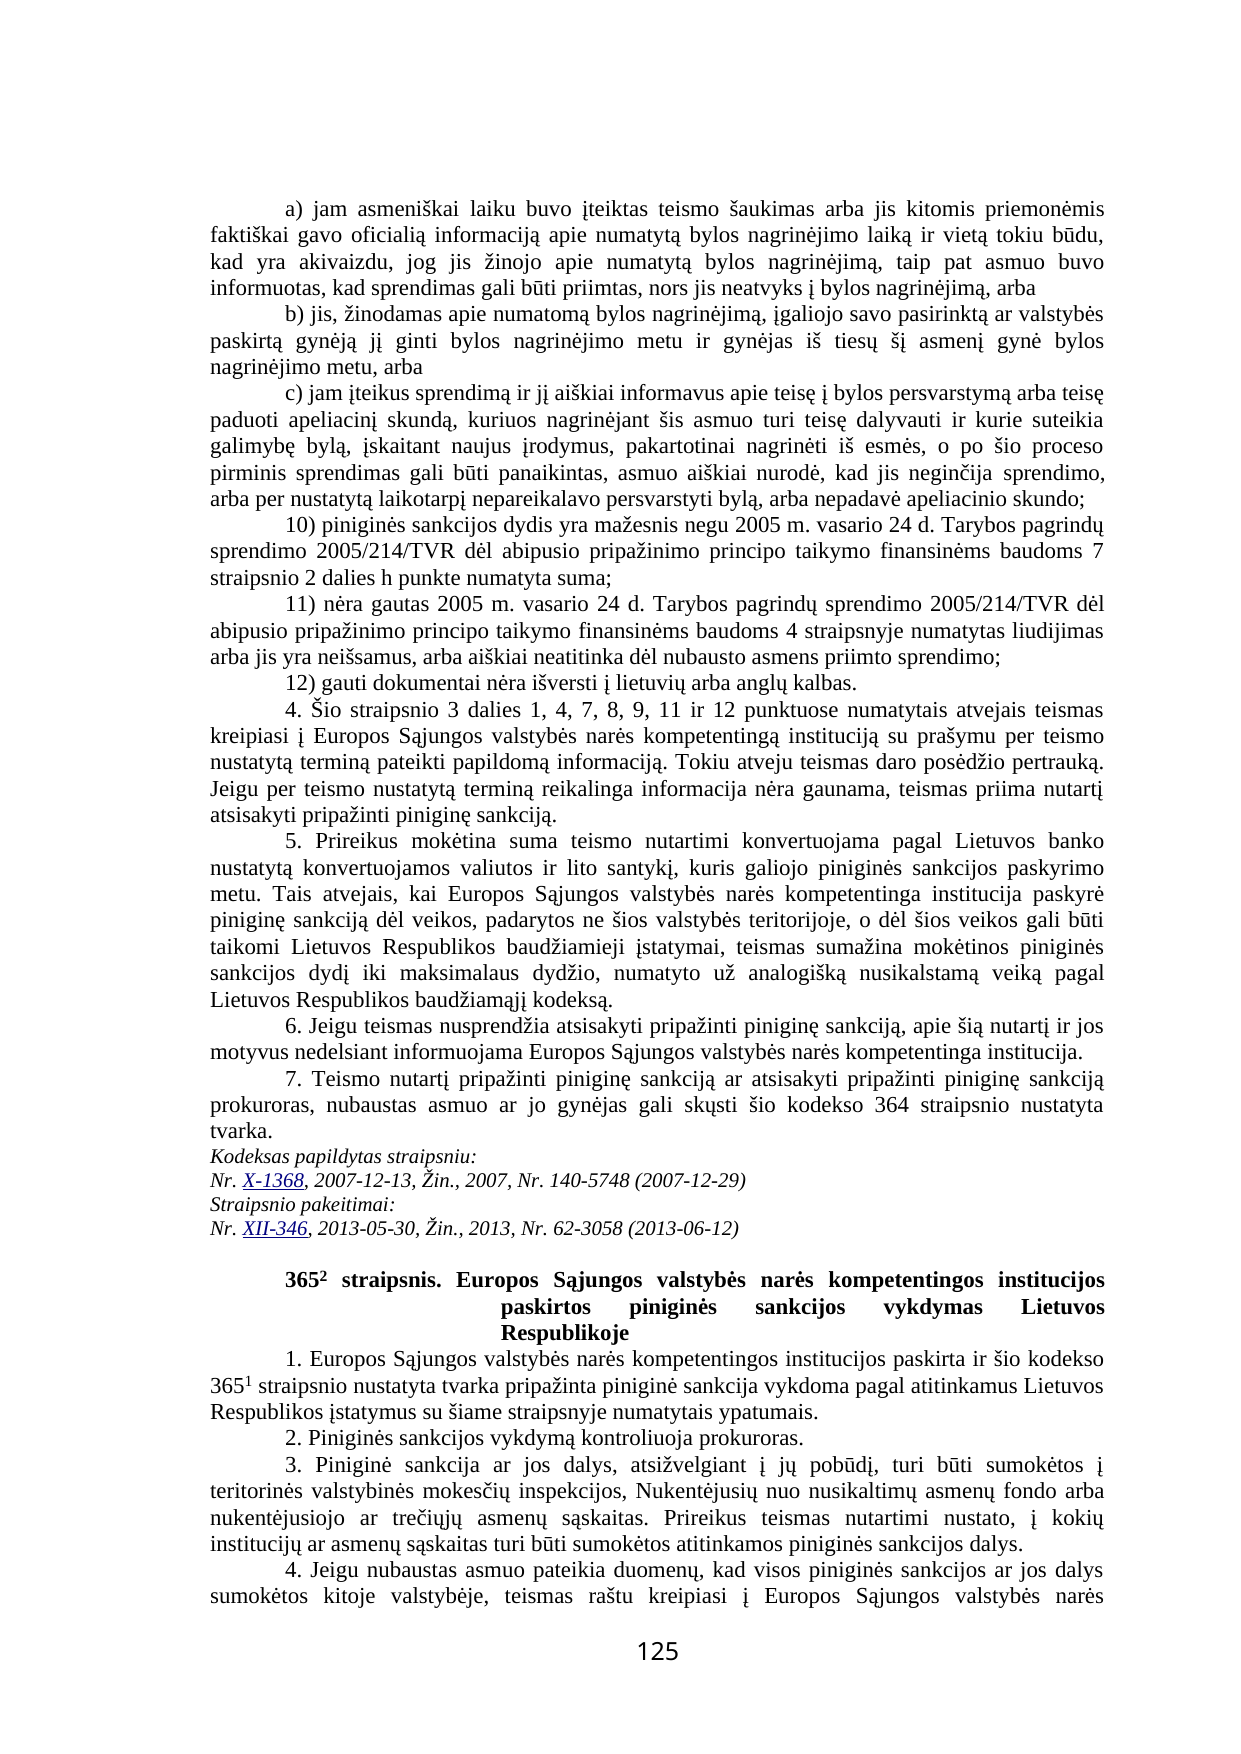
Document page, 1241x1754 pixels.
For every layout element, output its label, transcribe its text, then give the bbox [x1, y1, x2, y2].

text 2. Piniginės sankcijos vykdymą kontroliuoja prokuroras. [210, 1424, 1106, 1451]
text 5. Prireikus mokėtina suma teismo nutartimi konvertuojama pagal Lietuvos banko nustatytą konvertuojamos valiutos ir lito santykį, kuris galiojo piniginės sankcijos paskyrimo metu. Tais atvejais, kai Europos Sąjungos valstybės narės kompetentinga institucija paskyrė piniginę sankciją dėl veikos, padarytos ne šios valstybės teritorijoje, o dėl šios veikos gali būti taikomi Lietuvos Respublikos baudžiamieji įstatymai, teismas sumažina mokėtinos piniginės sankcijos dydį iki maksimalaus dydžio, numatyto už analogišką nusikalstamą veiką pagal Lietuvos Respublikos baudžiamąjį kodeksą. [210, 827, 1106, 1012]
text 10) piniginės sankcijos dydis yra mažesnis negu 2005 m. vasario 24 d. Tarybos pagrindų sprendimo 2005/214/TVR dėl abipusio pripažinimo principo taikymo finansinėms baudoms 7 straipsnio 2 dalies h punkte numatyta suma; [210, 511, 1106, 590]
text c) jam įteikus sprendimą ir jį aiškiai informavus apie teisę į bylos persvarstymą arba teisę paduoti apeliacinį skundą, kuriuos nagrinėjant šis asmuo turi teisę dalyvauti ir kurie suteikia galimybę bylą, įskaitant naujus įrodymus, pakartotinai nagrinėti iš esmės, o po šio proceso pirminis sprendimas gali būti panaikintas, asmuo aiškiai nurodė, kad jis neginčija sprendimo, arba per nustatytą laikotarpį nepareikalavo persvarstyti bylą, arba nepadavė apeliacinio skundo; [210, 379, 1106, 511]
text b) jis, žinodamas apie numatomą bylos nagrinėjimą, įgaliojo savo pasirinktą ar valstybės paskirtą gynėją jį ginti bylos nagrinėjimo metu ir gynėjas iš tiesų šį asmenį gynė bylos nagrinėjimo metu, arba [210, 300, 1106, 379]
text 12) gauti dokumentai nėra išversti į lietuvių arba anglų kalbas. [210, 669, 1106, 696]
text 11) nėra gautas 2005 m. vasario 24 d. Tarybos pagrindų sprendimo 2005/214/TVR dėl abipusio pripažinimo principo taikymo finansinėms baudoms 4 straipsnyje numatytas liudijimas arba jis yra neišsamus, arba aiškiai neatitinka dėl nubausto asmens priimto sprendimo; [210, 590, 1106, 669]
text Straipsnio pakeitimai: [210, 1192, 1106, 1216]
text 4. Šio straipsnio 3 dalies 1, 4, 7, 8, 9, 11 ir 12 punktuose numatytais atvejais teismas kreipiasi į Europos Sąjungos valstybės narės kompetentingą instituciją su prašymu per teismo nustatytą terminą pateikti papildomą informaciją. Tokiu atveju teismas daro posėdžio pertrauką. Jeigu per teismo nustatytą terminą reikalinga informacija nėra gaunama, teismas priima nutartį atsisakyti pripažinti piniginę sankciją. [210, 696, 1106, 827]
text Nr. X-1368, 2007-12-13, Žin., 2007, Nr. 140-5748 (2007-12-29) [210, 1168, 1106, 1192]
text 1. Europos Sąjungos valstybės narės kompetentingos institucijos paskirta ir šio kodekso 3651 straipsnio nustatyta tvarka pripažinta piniginė sankcija vykdoma pagal atitinkamus Lietuvos Respublikos įstatymus su šiame straipsnyje numatytais ypatumais. [210, 1345, 1106, 1424]
text 3. Piniginė sankcija ar jos dalys, atsižvelgiant į jų pobūdį, turi būti sumokėtos į teritorinės valstybinės mokesčių inspekcijos, Nukentėjusių nuo nusikaltimų asmenų fondo arba nukentėjusiojo ar trečiųjų asmenų sąskaitas. Prireikus teismas nutartimi nustato, į kokių institucijų ar asmenų sąskaitas turi būti sumokėtos atitinkamos piniginės sankcijos dalys. [210, 1451, 1106, 1556]
text 3652 straipsnis. Europos Sąjungos valstybės narės kompetentingos institucijos paskirtos piniginės sankcijos vykdymas Lietuvos Respublikoje [285, 1266, 1106, 1345]
text 7. Teismo nutartį pripažinti piniginę sankciją ar atsisakyti pripažinti piniginę sankciją prokuroras, nubaustas asmuo ar jo gynėjas gali skųsti šio kodekso 364 straipsnio nustatyta tvarka. [210, 1065, 1106, 1144]
text 4. Jeigu nubaustas asmuo pateikia duomenų, kad visos piniginės sankcijos ar jos dalys sumokėtos kitoje valstybėje, teismas raštu kreipiasi į Europos Sąjungos valstybės narės [210, 1556, 1106, 1609]
text Kodeksas papildytas straipsniu: [210, 1144, 1106, 1168]
text a) jam asmeniškai laiku buvo įteiktas teismo šaukimas arba jis kitomis priemonėmis faktiškai gavo oficialią informaciją apie numatytą bylos nagrinėjimo laiką ir vietą tokiu būdu, kad yra akivaizdu, jog jis žinojo apie numatytą bylos nagrinėjimą, taip pat asmuo buvo informuotas, kad sprendimas gali būti priimtas, nors jis neatvyks į bylos nagrinėjimą, arba [210, 195, 1106, 300]
text 6. Jeigu teismas nusprendžia atsisakyti pripažinti piniginę sankciją, apie šią nutartį ir jos motyvus nedelsiant informuojama Europos Sąjungos valstybės narės kompetentinga institucija. [210, 1012, 1106, 1065]
text Nr. XII-346, 2013-05-30, Žin., 2013, Nr. 62-3058 (2013-06-12) [210, 1216, 1106, 1240]
